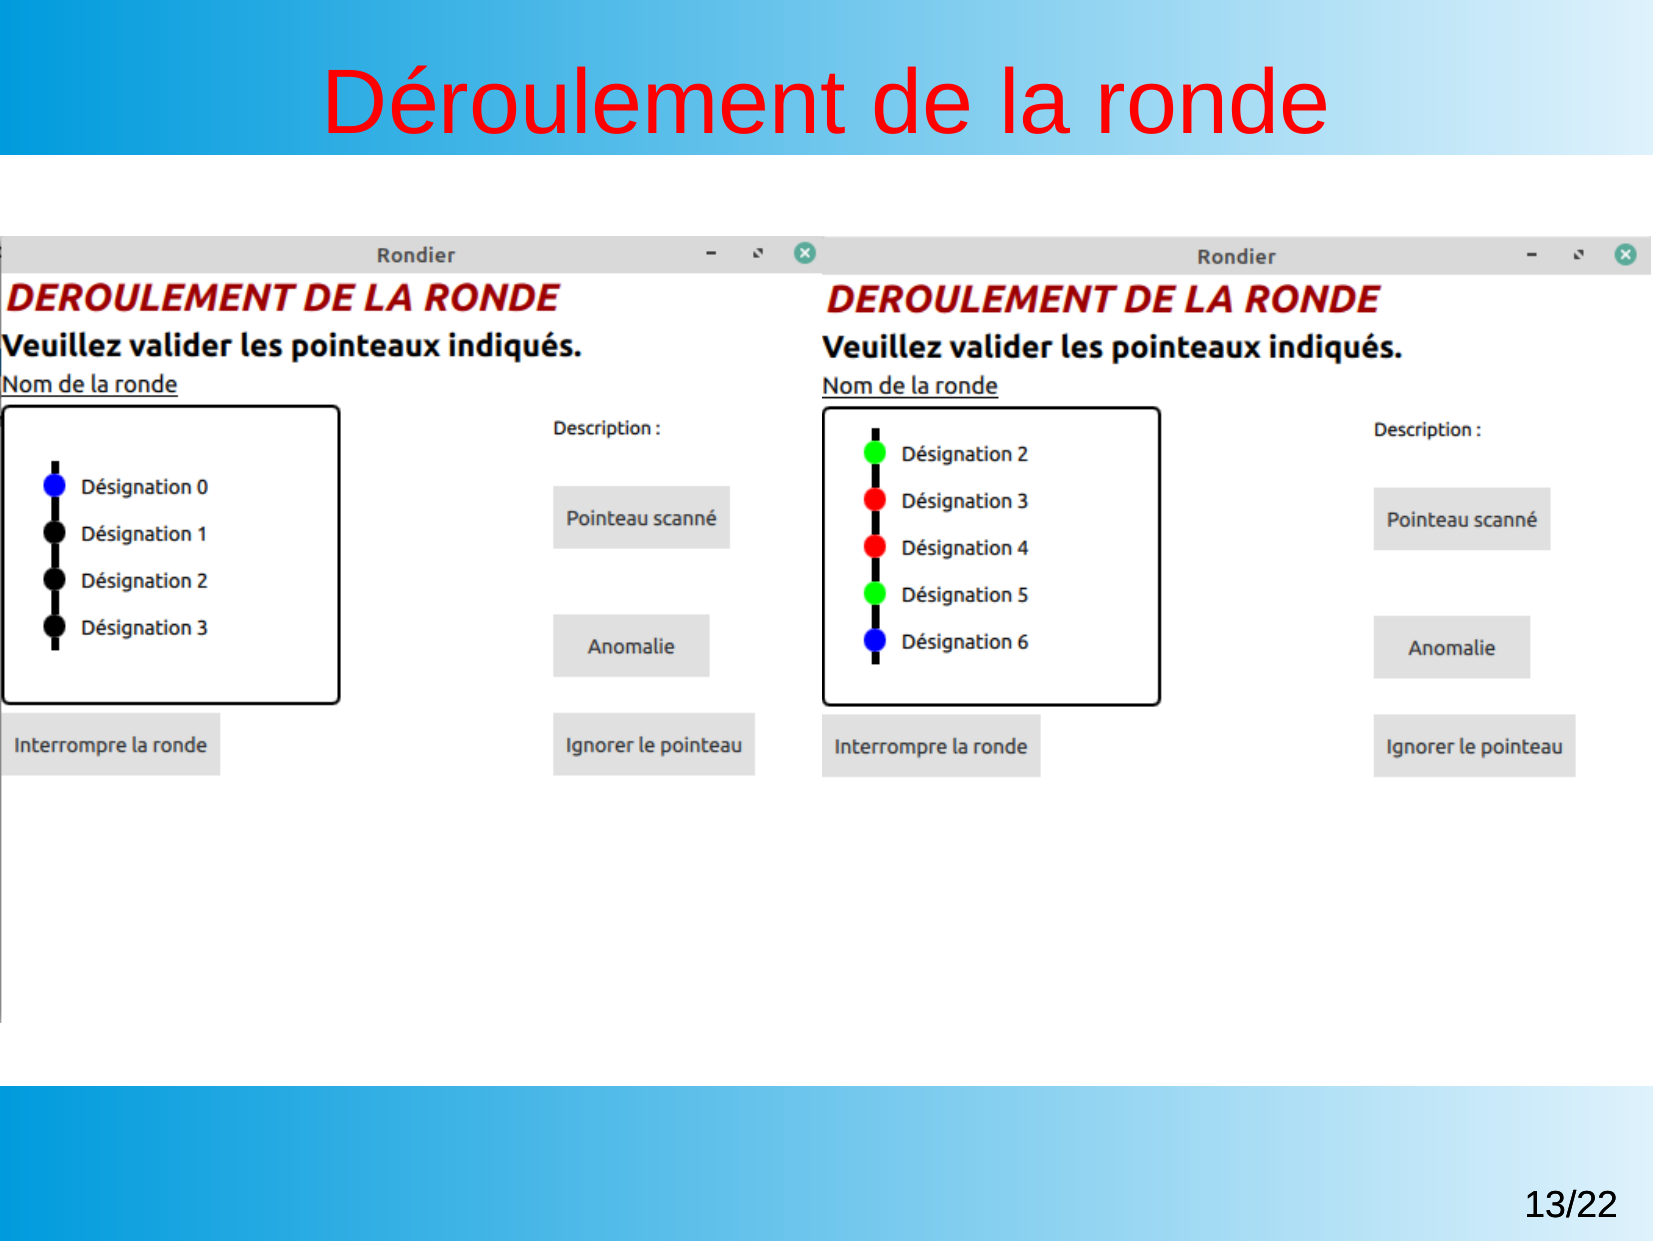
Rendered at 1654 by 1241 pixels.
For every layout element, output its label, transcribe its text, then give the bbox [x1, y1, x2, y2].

title Déroulement de la ronde [82, 49, 1571, 155]
text_box <numéro>/22 [1509, 1175, 1654, 1241]
picture [0, 236, 1651, 1026]
